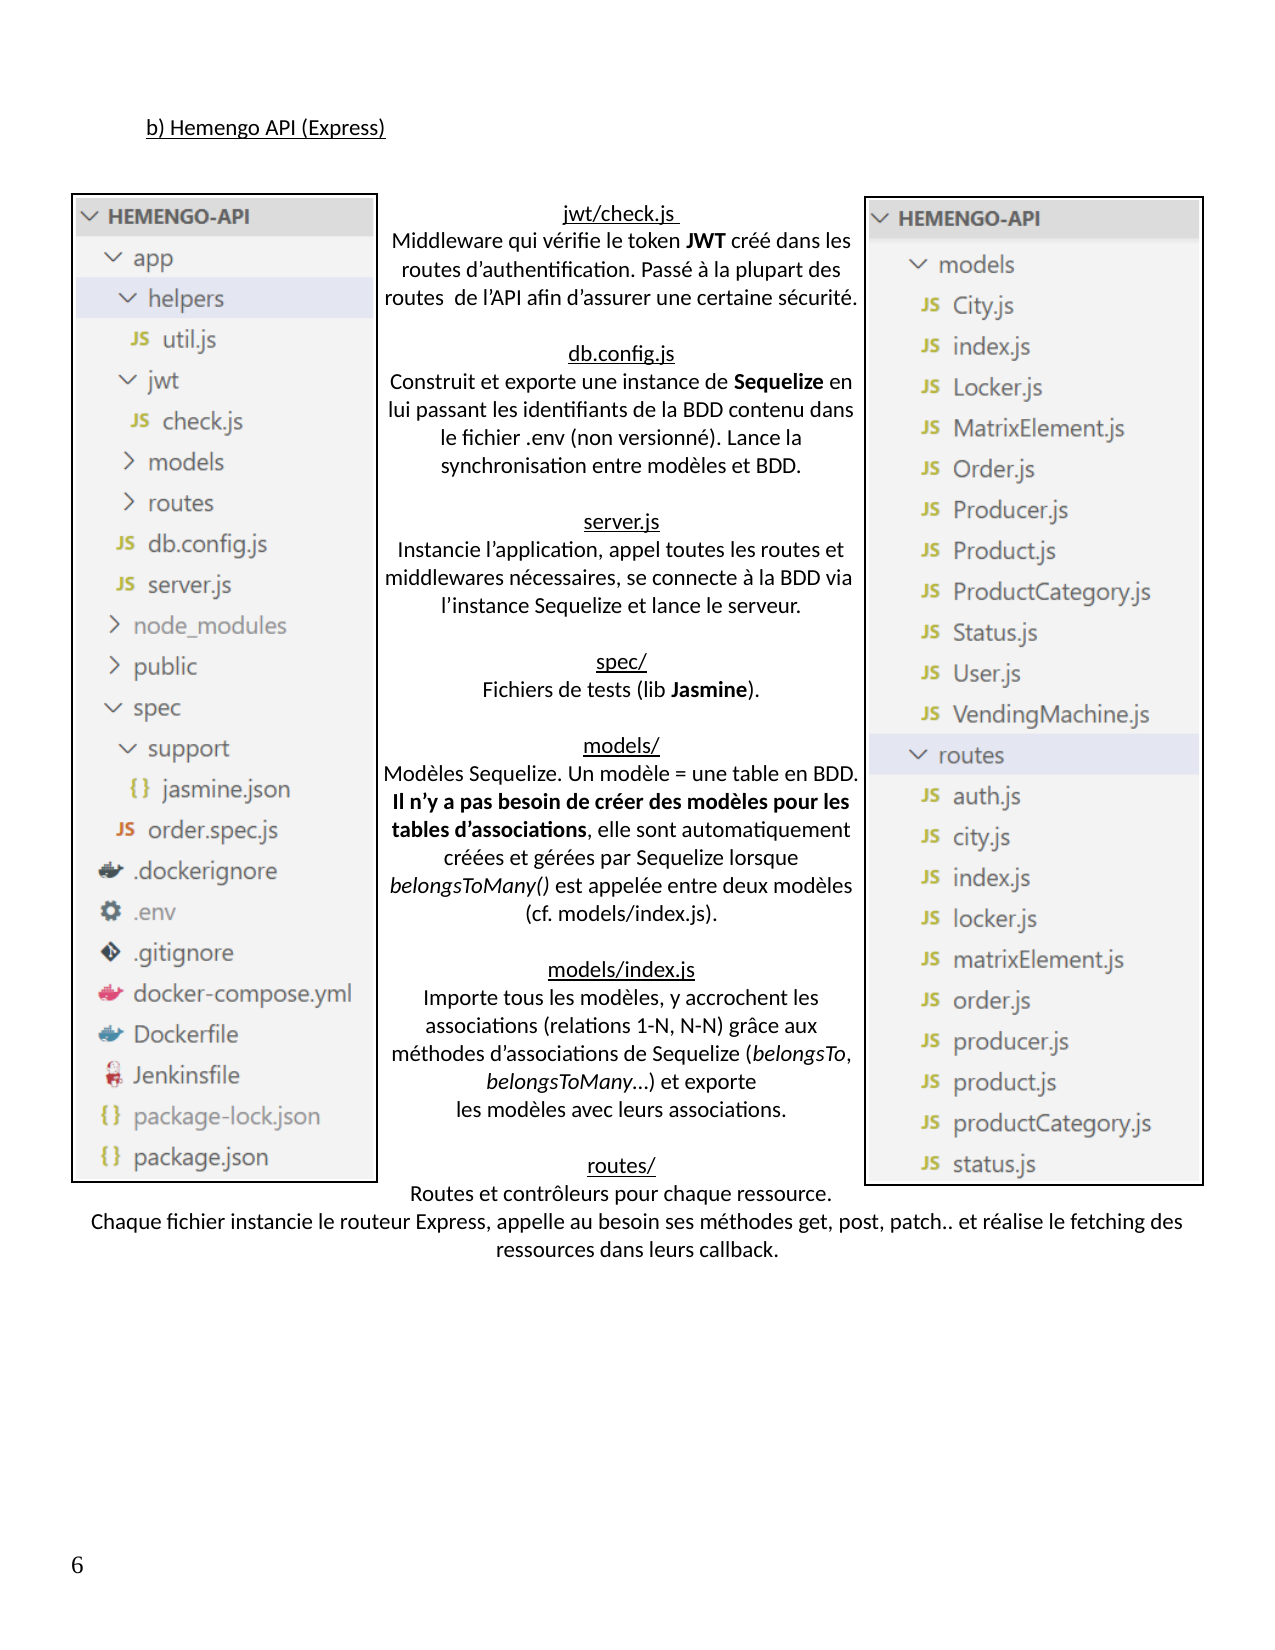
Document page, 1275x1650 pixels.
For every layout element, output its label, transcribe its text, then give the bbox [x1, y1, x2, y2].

text [73, 195, 376, 1181]
text Fichiers de tests (lib Jasmine). [378, 675, 864, 703]
text Instancie l’application, appel toutes les routes et middlewares nécessaires, se connecte à la BDD via [378, 535, 864, 591]
text Middleware qui vérifie le token JWT créé dans les routes d’authentification. Passé à la plupart des routes de l’API afin d’assurer une certaine sécurité. [378, 227, 864, 311]
text l’instance Sequelize et lance le serveur. [378, 591, 864, 619]
text models/index.js [378, 955, 864, 983]
text jwt/check.js [378, 199, 864, 227]
text Importe tous les modèles, y accrochent les associations (relations 1-N, N-N) grâce aux méthodes d’associations de Sequelize (belongsTo, belongsToMany…) et exporte [378, 983, 864, 1095]
text server.js [378, 507, 864, 535]
text models/ [378, 731, 864, 759]
picture [75, 198, 374, 1179]
text routes/ [378, 1151, 864, 1179]
text b) Hemengo API (Express) [71, 113, 1204, 141]
text spec/ [378, 647, 864, 675]
text Modèles Sequelize. Un modèle = une table en BDD. [378, 759, 864, 787]
text Construit et exporte une instance de Sequelize en lui passant les identifiants de la BDD contenu dans le fichier .env (non versionné). Lance la synchronisation entre modèles et BDD. [378, 367, 864, 479]
text [866, 198, 1202, 1184]
text Chaque fichier instancie le routeur Express, appelle au besoin ses méthodes get, post, patch.. et réalise le fetching des ressources dans leurs callback. [71, 1207, 1204, 1263]
text Routes et contrôleurs pour chaque ressource. [71, 1179, 1204, 1207]
text Il n’y a pas besoin de créer des modèles pour les tables d’associations, elle sont automatiquement créées et gérées par Sequelize lorsque belongsToMany() est appelée entre deux modèles (cf. models/index.js). [378, 787, 864, 927]
text db.config.js [378, 339, 864, 367]
picture [869, 200, 1200, 1181]
text les modèles avec leurs associations. [378, 1095, 864, 1123]
